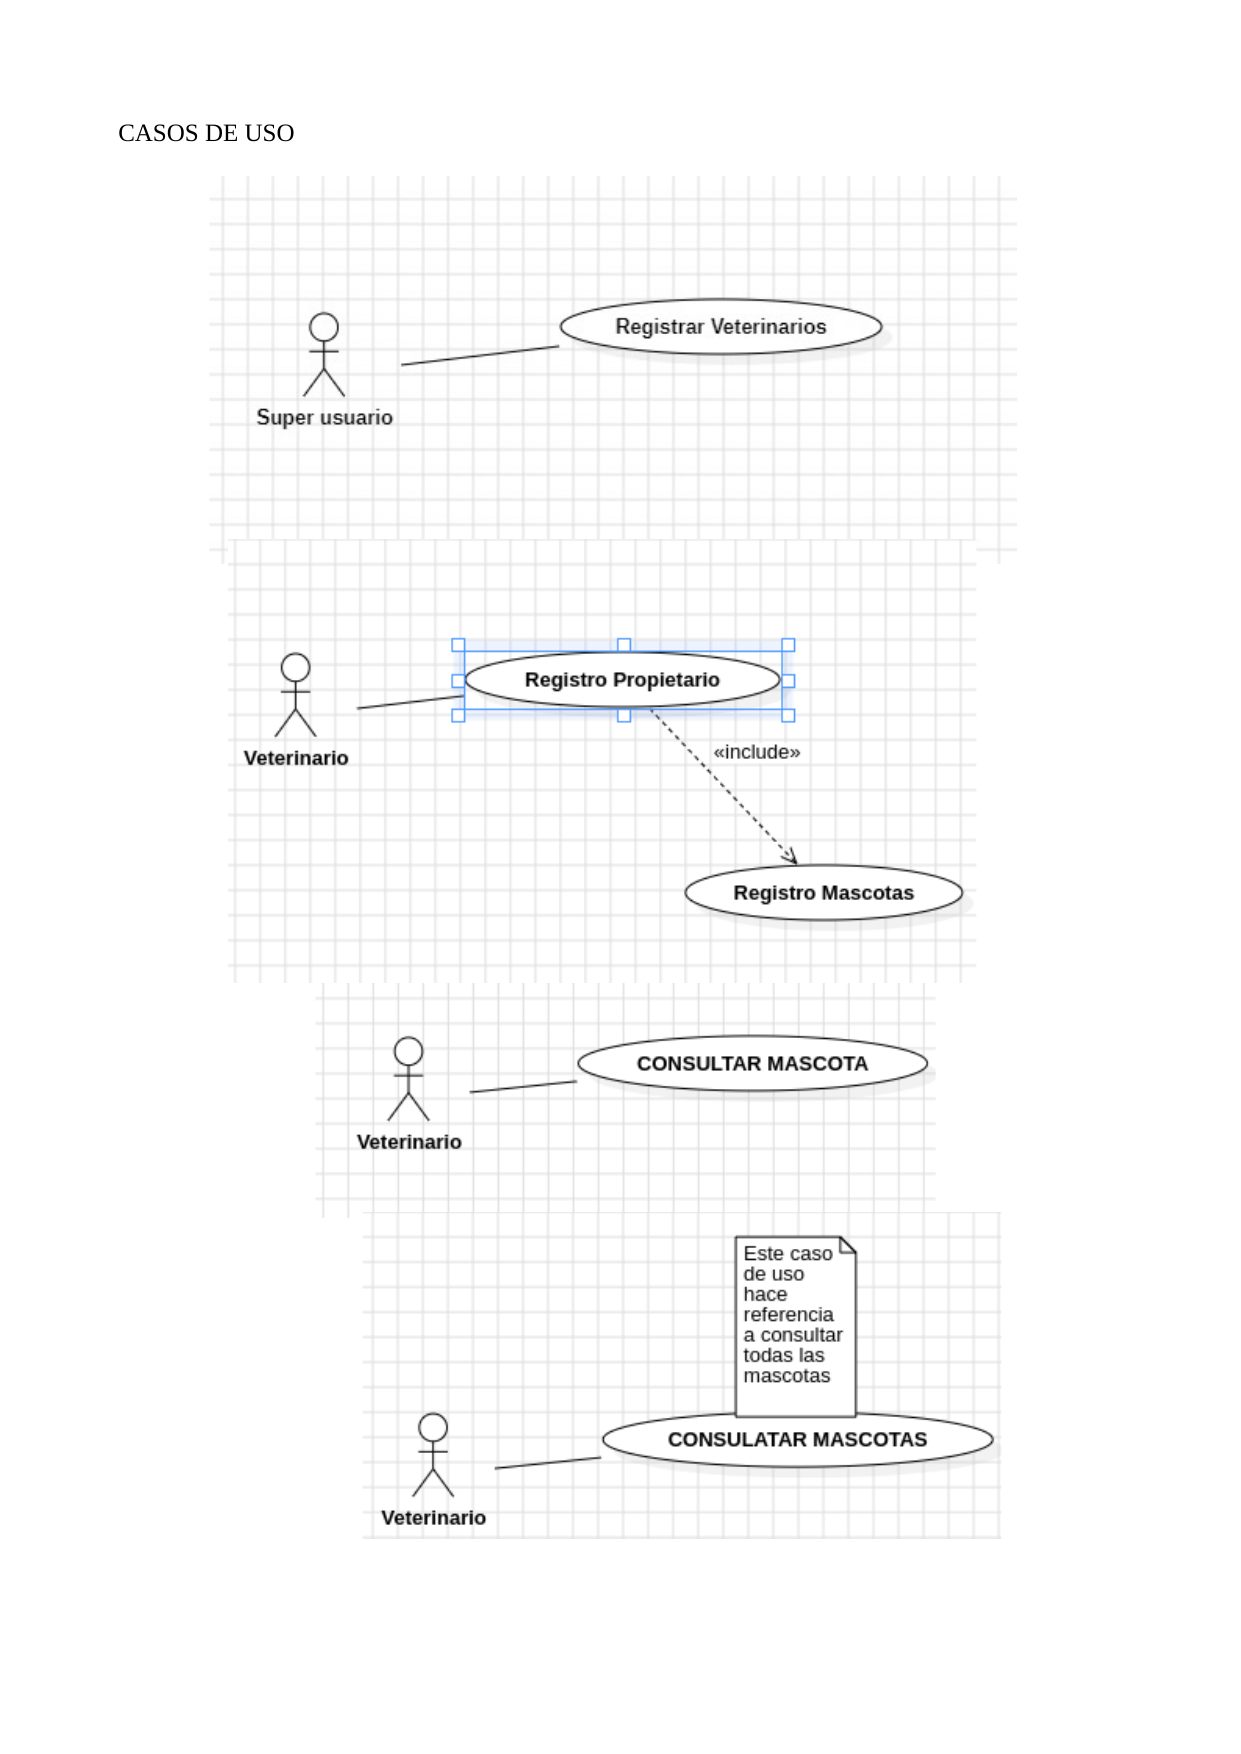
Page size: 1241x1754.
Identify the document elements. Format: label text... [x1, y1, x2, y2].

text CASOS DE USO [118, 118, 1122, 147]
